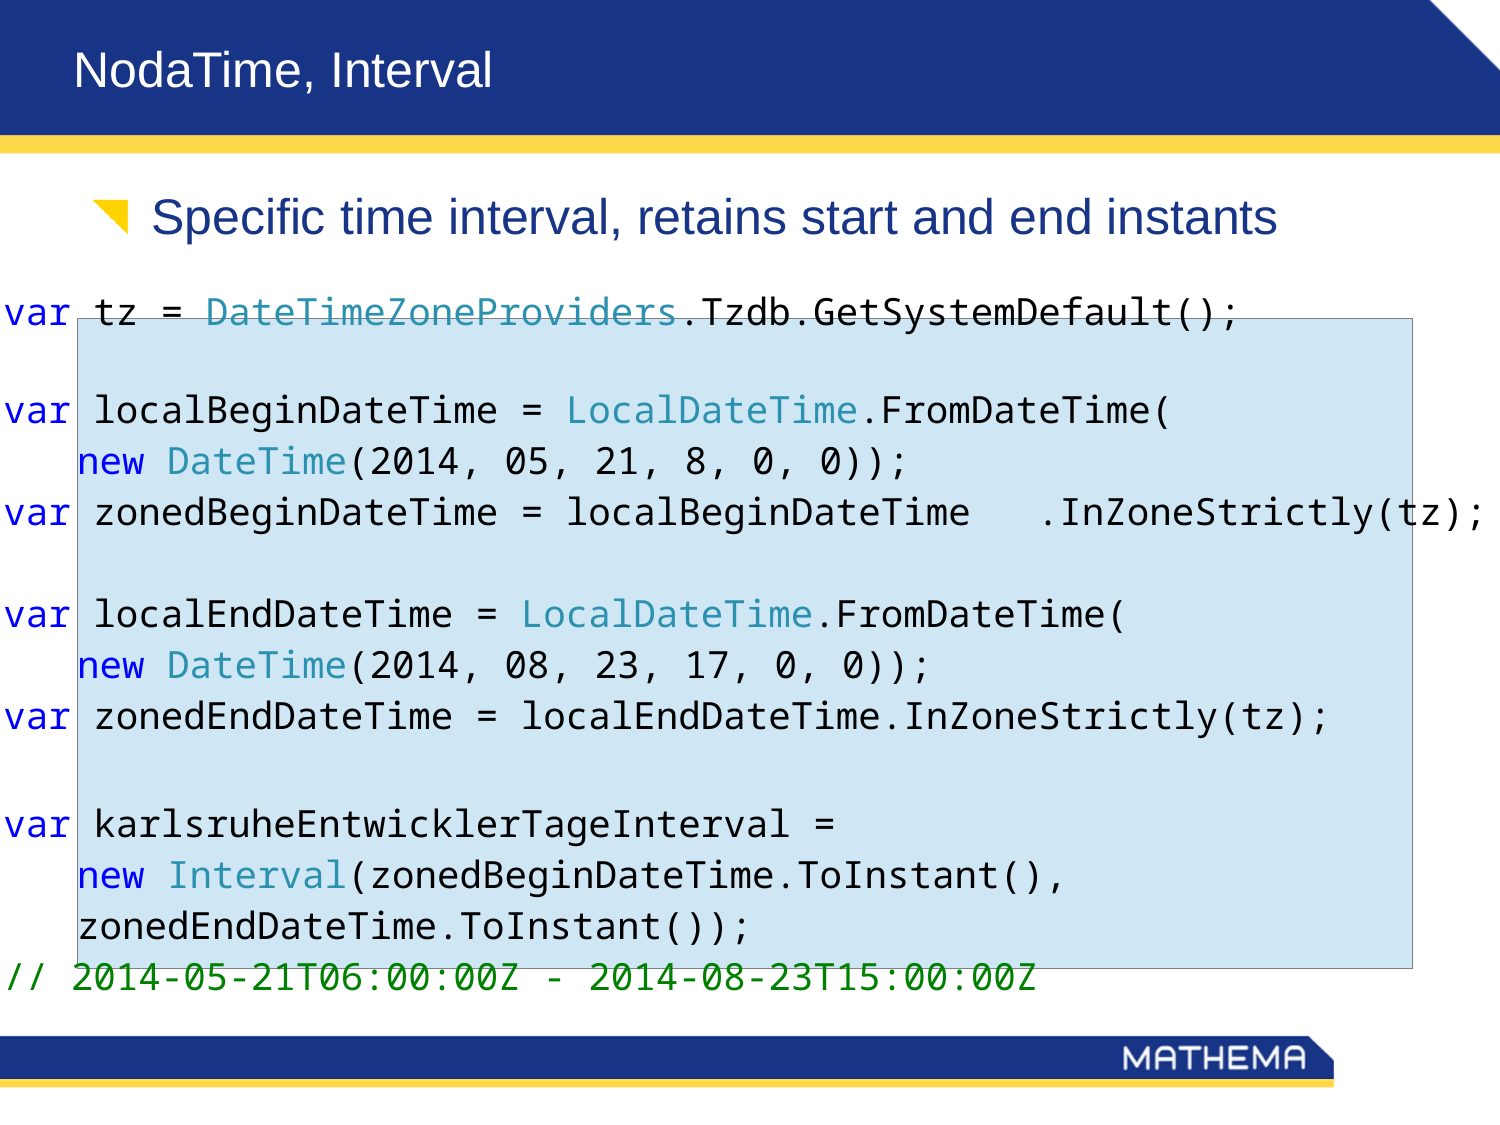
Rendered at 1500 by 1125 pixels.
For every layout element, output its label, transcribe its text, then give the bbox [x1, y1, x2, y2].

title NodaTime, Interval [73, 40, 1276, 100]
list Specific time interval, retains start and end instants [92, 188, 1386, 318]
text_box var tz = DateTimeZoneProviders.Tzdb.GetSystemDefault(); var localBeginDateTime = LocalDateTime.FromDateTime( new DateTime(2014, 05, 21, 8, 0, 0)); var zonedBeginDateTime = localBeginDateTime .InZoneStrictly(tz); var localEndDateTime = LocalDateTime.FromDateTime( new DateTime(2014, 08, 23, 17, 0, 0)); var zonedEndDateTime = localEndDateTime.InZoneStrictly(tz); var karlsruheEntwicklerTageInterval = new Interval(zonedBeginDateTime.ToInstant(), zonedEndDateTime.ToInstant()); // 2014-05-21T06:00:00Z - 2014-08-23T15:00:00Z [77, 318, 1413, 969]
list Specific time interval, retains start and end instants [92, 969, 1386, 1015]
picture [0, 0, 1500, 1125]
